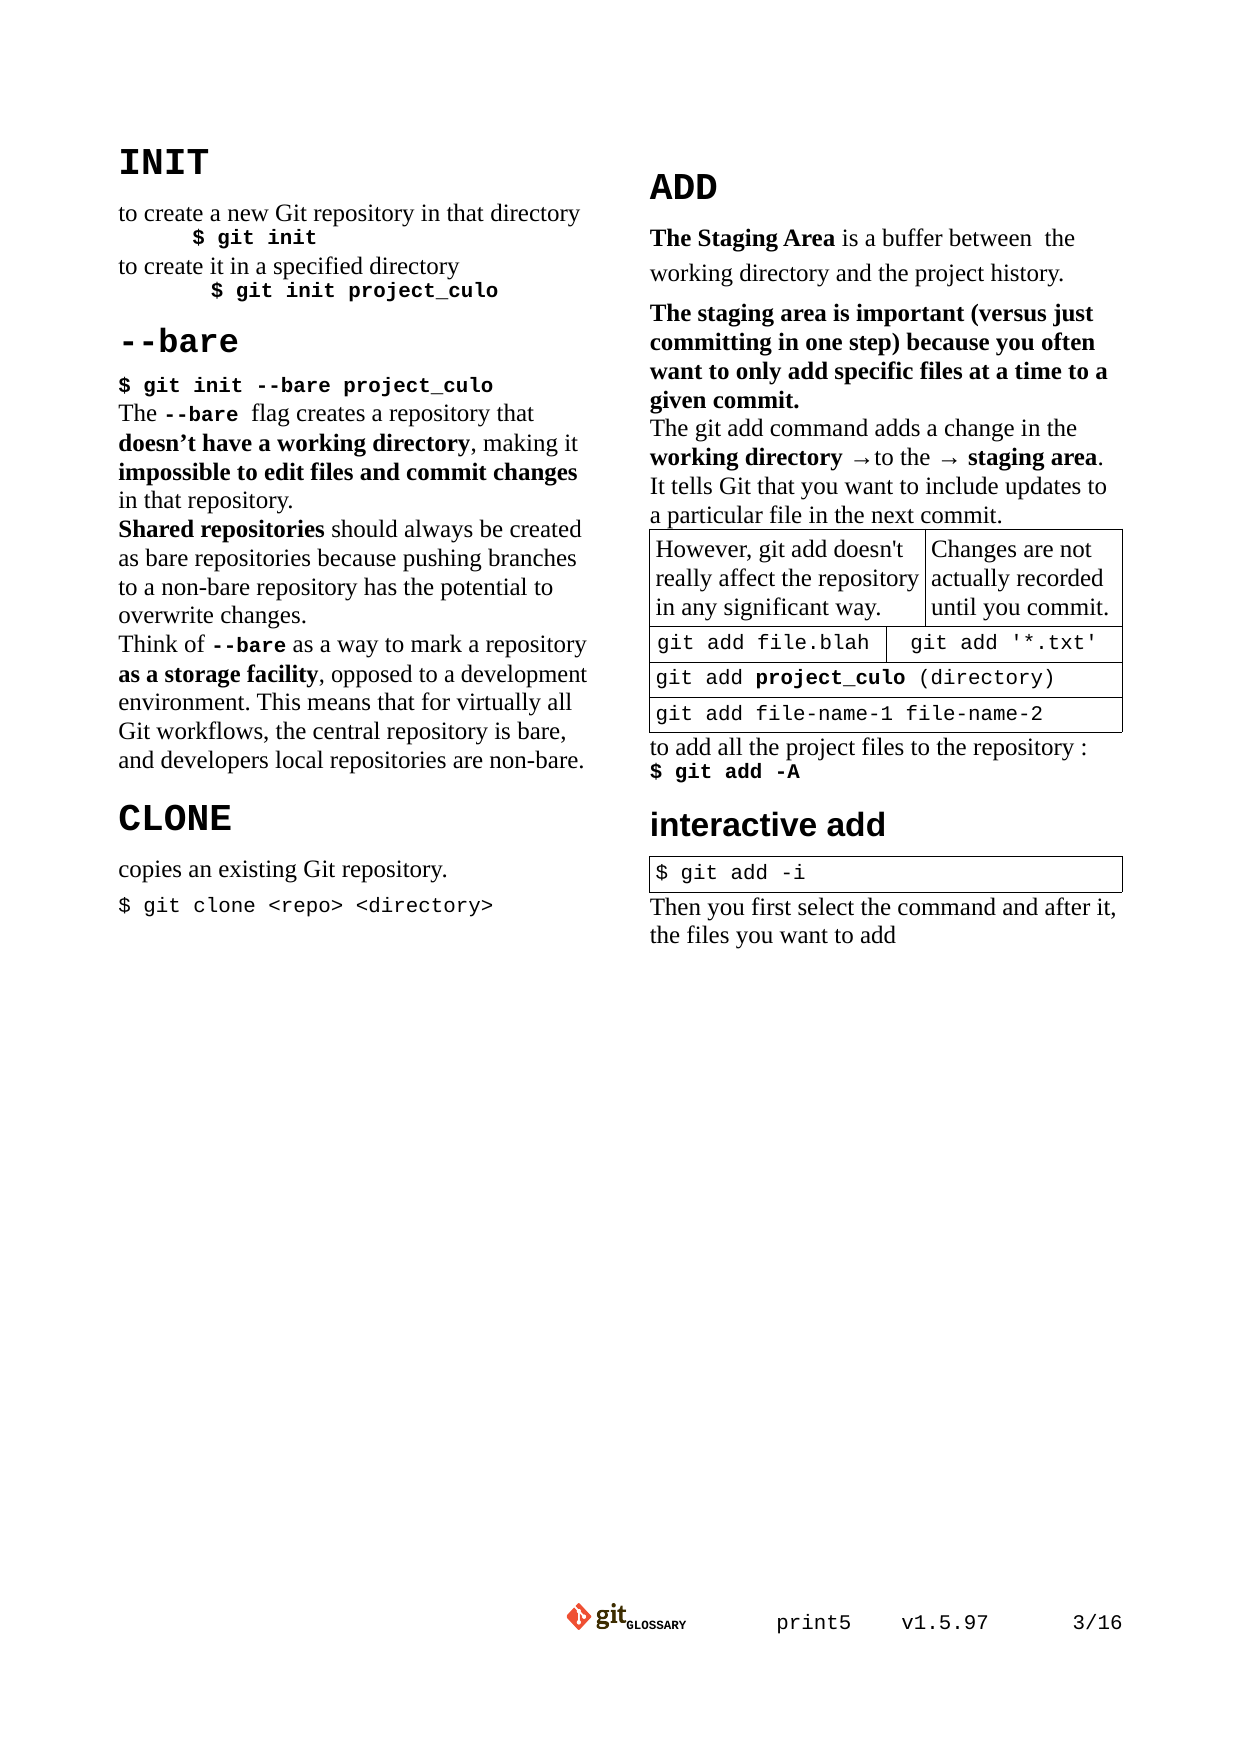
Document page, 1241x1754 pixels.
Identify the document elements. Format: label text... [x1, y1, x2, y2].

text The staging area is important (versus just committing in one step) because you often want to only add specific files at a time to a given commit. [649, 298, 1122, 413]
text to create it in a specified directory [118, 251, 591, 280]
text The --bare flag creates a repository that doesn’t have a working directory, making it impossible to edit files and commit changes in that repository. [118, 398, 591, 514]
table_cell git add project_culo (directory) [650, 663, 1122, 697]
picture [566, 1603, 627, 1630]
subtitle ADD [649, 168, 1122, 211]
table_header Changes are not actually recorded until you commit. [926, 530, 1122, 626]
table_header However, git add doesn't really affect the repository in any significant way. [650, 530, 925, 626]
text Shared repositories should always be created as bare repositories because pushing branches to a non-bare repository has the potential to overwrite changes. [118, 514, 591, 629]
text The Staging Area is a buffer between the working directory and the project history. [649, 223, 1122, 287]
table_header $ git add -i [650, 857, 1122, 892]
subtitle CLONE [118, 799, 591, 842]
text The git add command adds a change in the working directory →to the → staging area. [649, 413, 1122, 471]
text $ git init --bare project_culo [118, 375, 591, 398]
subtitle INIT [118, 143, 591, 186]
text to add all the project files to the repository : [649, 733, 1122, 761]
text $ git add -A [649, 761, 1122, 784]
text Then you first select the command and after it, the files you want to add [649, 893, 1122, 949]
text $ git init [118, 227, 591, 251]
subtitle interactive add [649, 805, 1122, 844]
table_cell git add file-name-1 file-name-2 [650, 698, 1122, 732]
text $ git clone <repo> <directory> [118, 894, 591, 918]
text copies an existing Git repository. [118, 854, 591, 883]
text $ git init project_culo [118, 280, 591, 303]
subtitle --bare [118, 324, 591, 362]
text to create a new Git repository in that directory [118, 198, 591, 227]
table_header git add '*.txt' [887, 627, 1122, 662]
text Think of --bare as a way to mark a repository as a storage facility, opposed to a development environment. This means that for virtually all Git workflows, the central repository is bare, and developers local repositories are non-bare. [118, 629, 591, 774]
text It tells Git that you want to include updates to a particular file in the next commit. [649, 471, 1122, 528]
table_header git add file.blah [650, 627, 886, 662]
